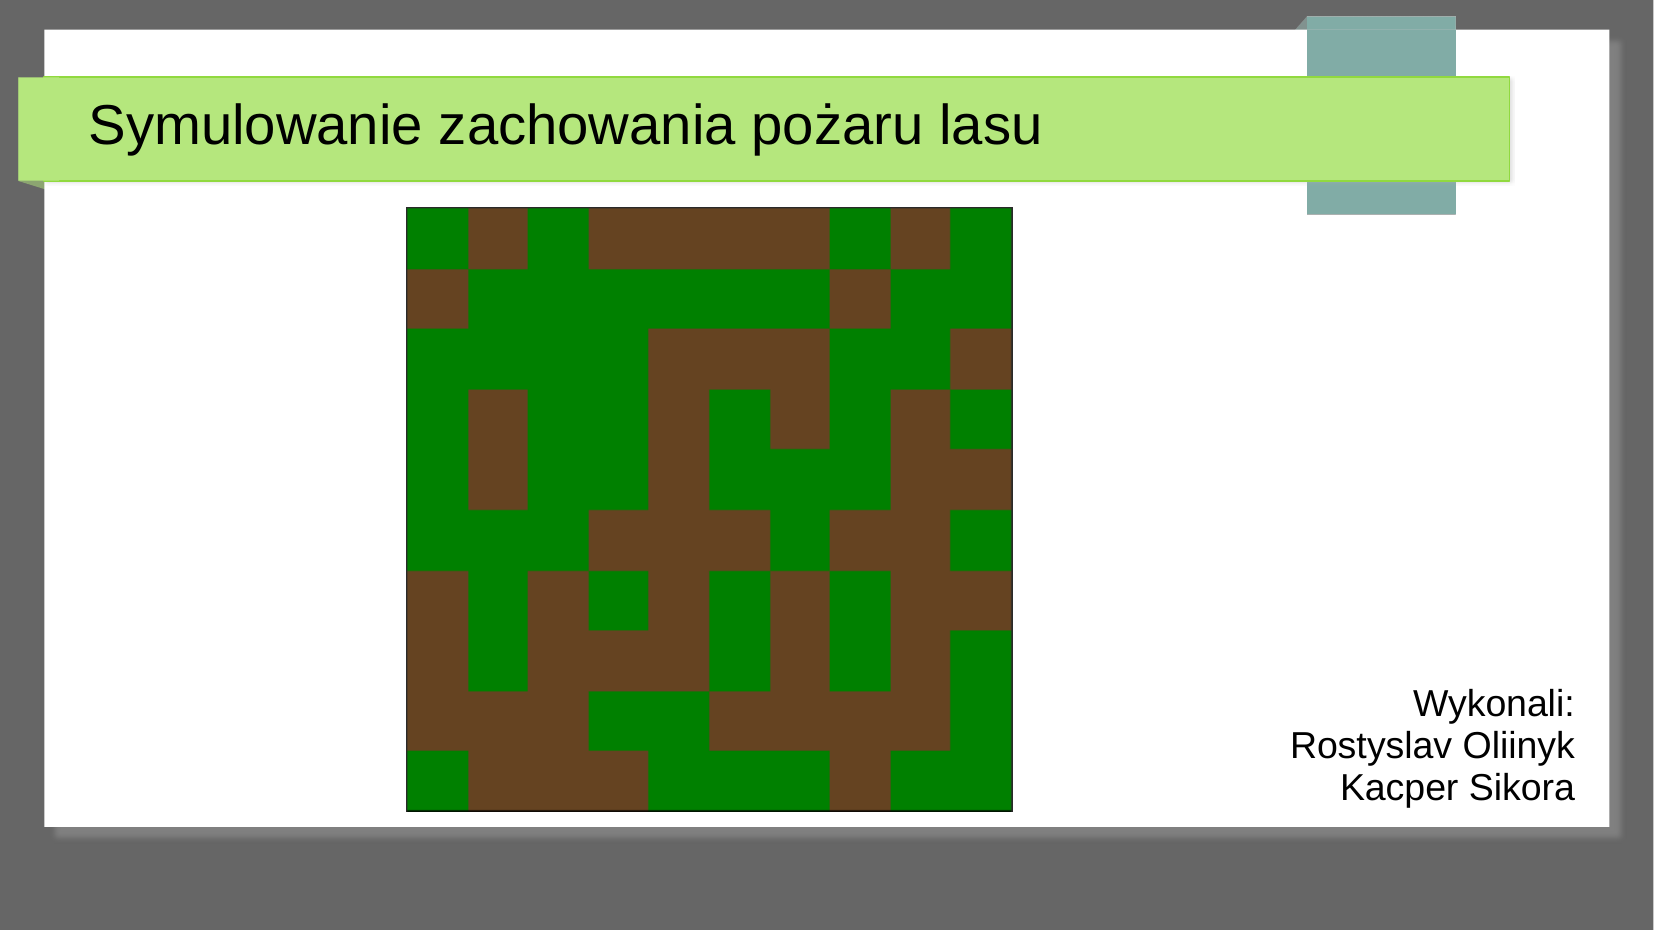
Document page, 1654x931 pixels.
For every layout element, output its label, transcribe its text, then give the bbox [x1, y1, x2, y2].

picture [406, 207, 1013, 813]
text_box Wykonali: Rostyslav Oliinyk Kacper Sikora [1275, 675, 1654, 855]
title Symulowanie zachowania pożaru lasu [88, 73, 1506, 178]
